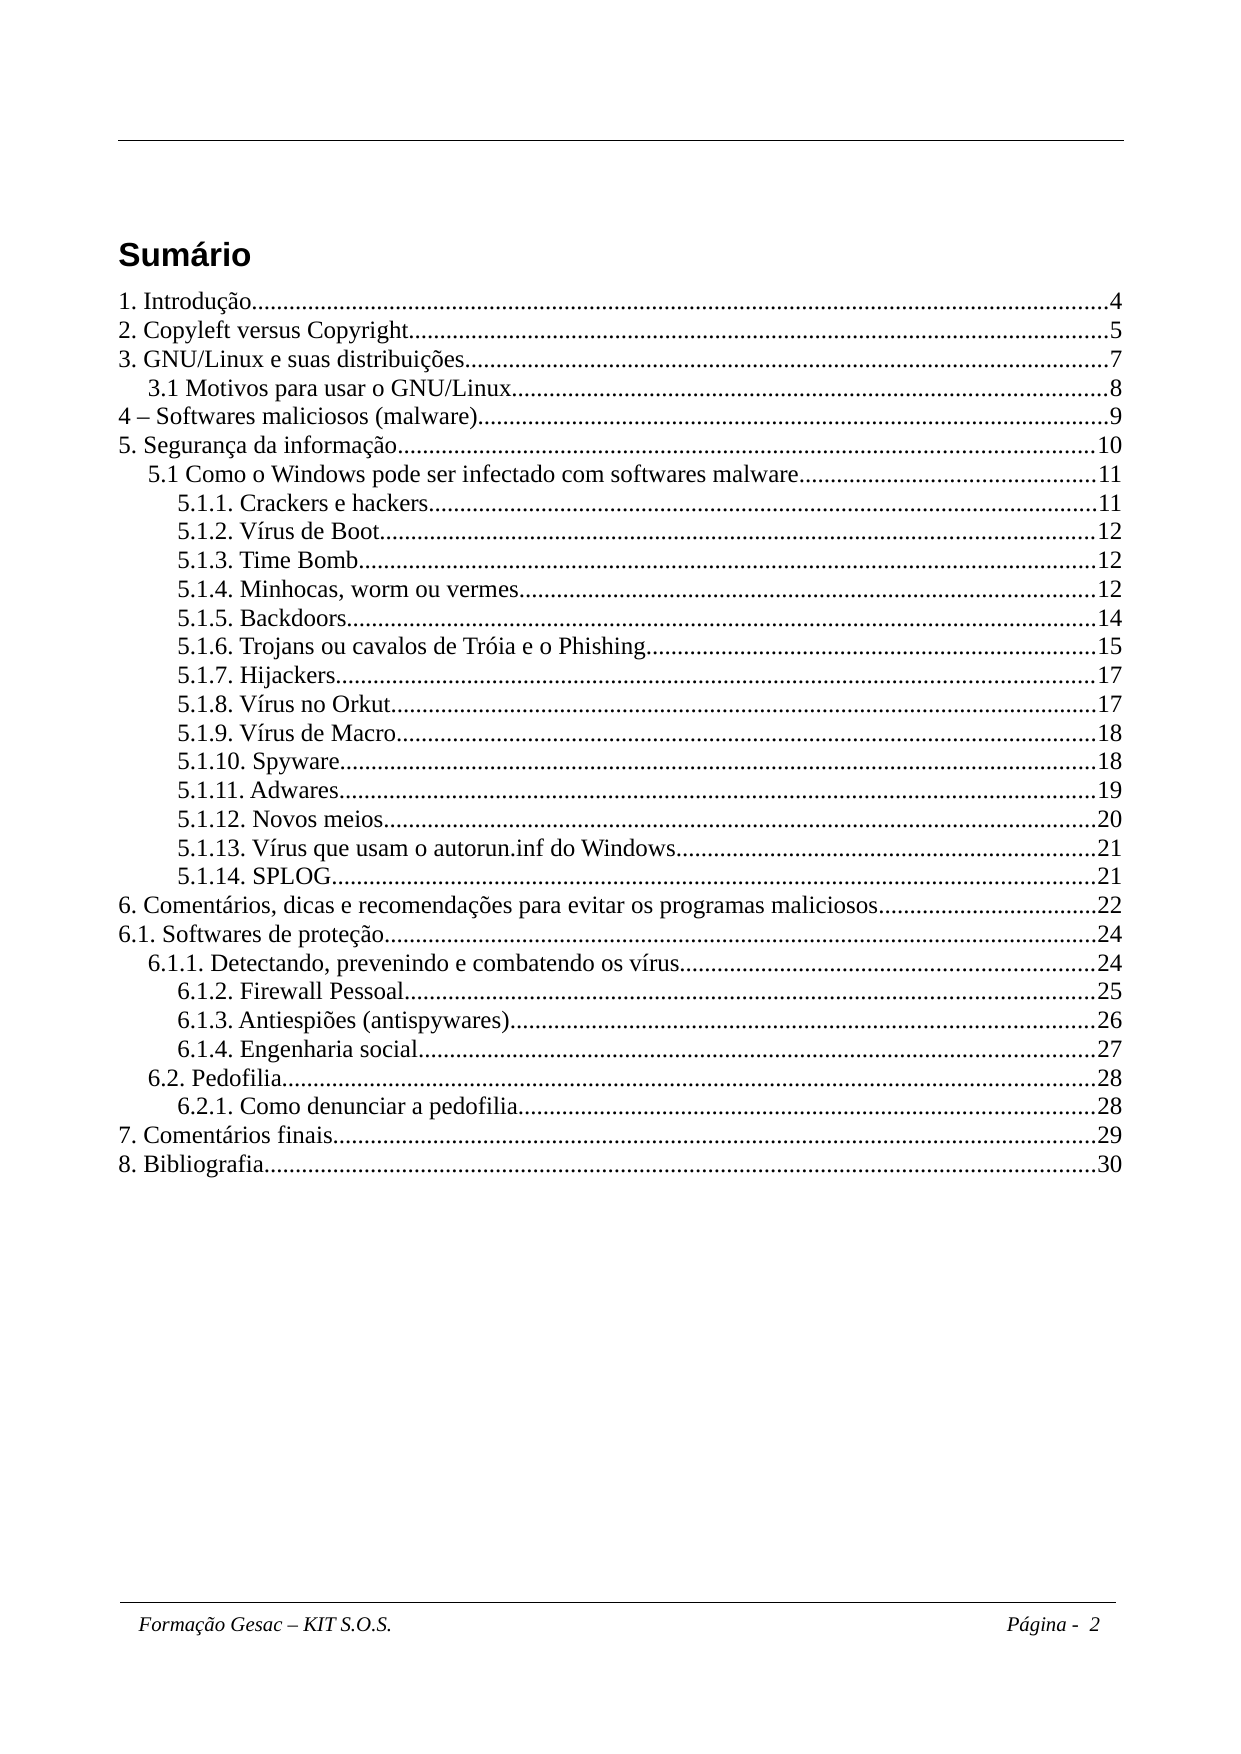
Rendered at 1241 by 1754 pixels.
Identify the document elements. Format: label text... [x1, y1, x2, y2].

subtitle Sumário [118, 235, 1122, 274]
text 6.1.4. Engenharia social 27 [177, 1034, 1122, 1063]
text 5. Segurança da informação 10 [118, 430, 1122, 459]
text 6.2.1. Como denunciar a pedofilia 28 [177, 1091, 1122, 1120]
text 4 – Softwares maliciosos (malware) 9 [118, 401, 1122, 430]
text 1. Introdução 4 [118, 286, 1122, 315]
text 6. Comentários, dicas e recomendações para evitar os programas maliciosos 22 [118, 890, 1122, 919]
text 5.1 Como o Windows pode ser infectado com softwares malware 11 [148, 459, 1122, 488]
text 5.1.4. Minhocas, worm ou vermes 12 [177, 574, 1122, 603]
text 5.1.8. Vírus no Orkut 17 [177, 689, 1122, 718]
text 6.2. Pedofilia 28 [148, 1063, 1122, 1091]
text 7. Comentários finais 29 [118, 1120, 1122, 1149]
text 5.1.14. SPLOG 21 [177, 861, 1122, 890]
text 8. Bibliografia 30 [118, 1149, 1122, 1178]
text 3. GNU/Linux e suas distribuições 7 [118, 344, 1122, 373]
text 5.1.10. Spyware 18 [177, 746, 1122, 775]
text 5.1.3. Time Bomb 12 [177, 545, 1122, 574]
text 5.1.2. Vírus de Boot 12 [177, 516, 1122, 545]
text 5.1.1. Crackers e hackers 11 [177, 488, 1122, 516]
text 5.1.9. Vírus de Macro 18 [177, 718, 1122, 746]
text 6.1.3. Antiespiões (antispywares) 26 [177, 1005, 1122, 1034]
text 5.1.13. Vírus que usam o autorun.inf do Windows 21 [177, 833, 1122, 861]
text 6.1. Softwares de proteção 24 [118, 919, 1122, 948]
text 5.1.6. Trojans ou cavalos de Tróia e o Phishing 15 [177, 631, 1122, 660]
text 5.1.12. Novos meios 20 [177, 804, 1122, 833]
text 3.1 Motivos para usar o GNU/Linux 8 [148, 373, 1122, 401]
text 2. Copyleft versus Copyright 5 [118, 315, 1122, 344]
text 6.1.1. Detectando, prevenindo e combatendo os vírus 24 [148, 948, 1122, 976]
text 6.1.2. Firewall Pessoal 25 [177, 976, 1122, 1005]
text 5.1.11. Adwares 19 [177, 775, 1122, 804]
text 5.1.5. Backdoors 14 [177, 603, 1122, 631]
text 5.1.7. Hijackers 17 [177, 660, 1122, 689]
